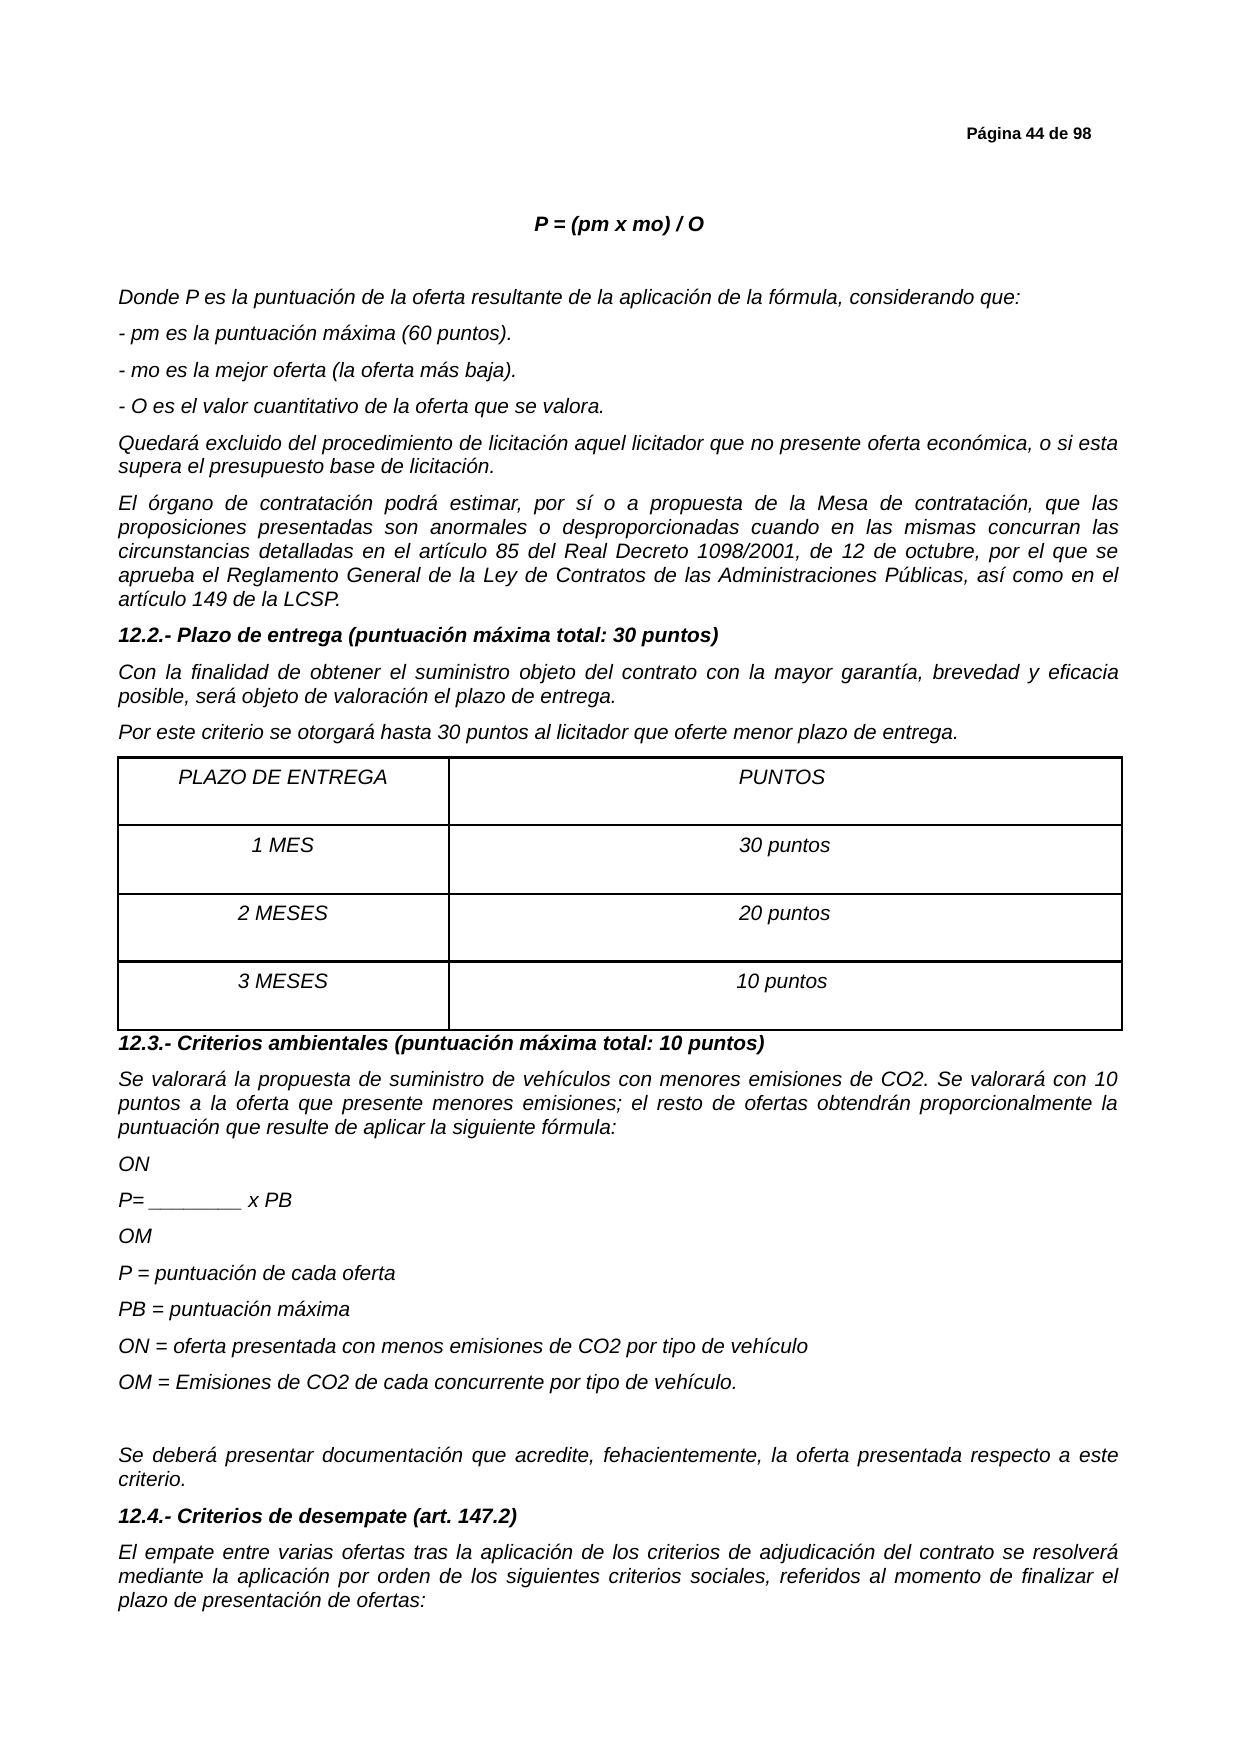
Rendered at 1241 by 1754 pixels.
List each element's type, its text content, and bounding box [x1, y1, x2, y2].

text ON [118, 1151, 1122, 1175]
table_cell 3 MESES [119, 963, 448, 1028]
text Quedará excluido del procedimiento de licitación aquel licitador que no presente oferta económica, o si esta supera el presupuesto base de licitación. [118, 430, 1122, 478]
table_header PLAZO DE ENTREGA [119, 759, 448, 824]
text Se valorará la propuesta de suministro de vehículos con menores emisiones de CO2. Se valorará con 10 puntos a la oferta que presente menores emisiones; el resto de ofertas obtendrán proporcionalmente la puntuación que resulte de aplicar la siguiente fórmula: [118, 1067, 1122, 1139]
text 12.2.- Plazo de entrega (puntuación máxima total: 30 puntos) [118, 623, 1122, 647]
text ON = oferta presentada con menos emisiones de CO2 por tipo de vehículo [118, 1334, 1122, 1358]
text P = puntuación de cada oferta [118, 1261, 1122, 1285]
table_header PUNTOS [450, 759, 1121, 824]
text P = (pm x mo) / O [118, 212, 1122, 236]
text Donde P es la puntuación de la oferta resultante de la aplicación de la fórmula, considerando que: [118, 284, 1122, 308]
table_cell 2 MESES [119, 895, 448, 960]
table_cell 20 puntos [450, 895, 1121, 960]
text - O es el valor cuantitativo de la oferta que se valora. [118, 394, 1122, 418]
text PB = puntuación máxima [118, 1297, 1122, 1321]
text Por este criterio se otorgará hasta 30 puntos al licitador que oferte menor plazo de entrega. [118, 720, 1122, 744]
text Con la finalidad de obtener el suministro objeto del contrato con la mayor garantía, brevedad y eficacia posible, será objeto de valoración el plazo de entrega. [118, 659, 1122, 707]
text El órgano de contratación podrá estimar, por sí o a propuesta de la Mesa de contratación, que las proposiciones presentadas son anormales o desproporcionadas cuando en las mismas concurran las circunstancias detalladas en el artículo 85 del Real Decreto 1098/2001, de 12 de octubre, por el que se aprueba el Reglamento General de la Ley de Contratos de las Administraciones Públicas, así como en el artículo 149 de la LCSP. [118, 491, 1122, 611]
text - mo es la mejor oferta (la oferta más baja). [118, 357, 1122, 381]
text 12.4.- Criterios de desempate (art. 147.2) [118, 1503, 1122, 1527]
table_cell 1 MES [119, 826, 448, 892]
text 12.3.- Criterios ambientales (puntuación máxima total: 10 puntos) [118, 1031, 1122, 1054]
text Se deberá presentar documentación que acredite, fehacientemente, la oferta presentada respecto a este criterio. [118, 1443, 1122, 1491]
text P= ________ x PB [118, 1188, 1122, 1212]
text - pm es la puntuación máxima (60 puntos). [118, 321, 1122, 345]
text OM = Emisiones de CO2 de cada concurrente por tipo de vehículo. [118, 1370, 1122, 1394]
table_cell 30 puntos [450, 826, 1121, 892]
table_cell 10 puntos [450, 963, 1121, 1028]
text OM [118, 1224, 1122, 1248]
text El empate entre varias ofertas tras la aplicación de los criterios de adjudicación del contrato se resolverá mediante la aplicación por orden de los siguientes criterios sociales, referidos al momento de finalizar el plazo de presentación de ofertas: [118, 1540, 1122, 1612]
